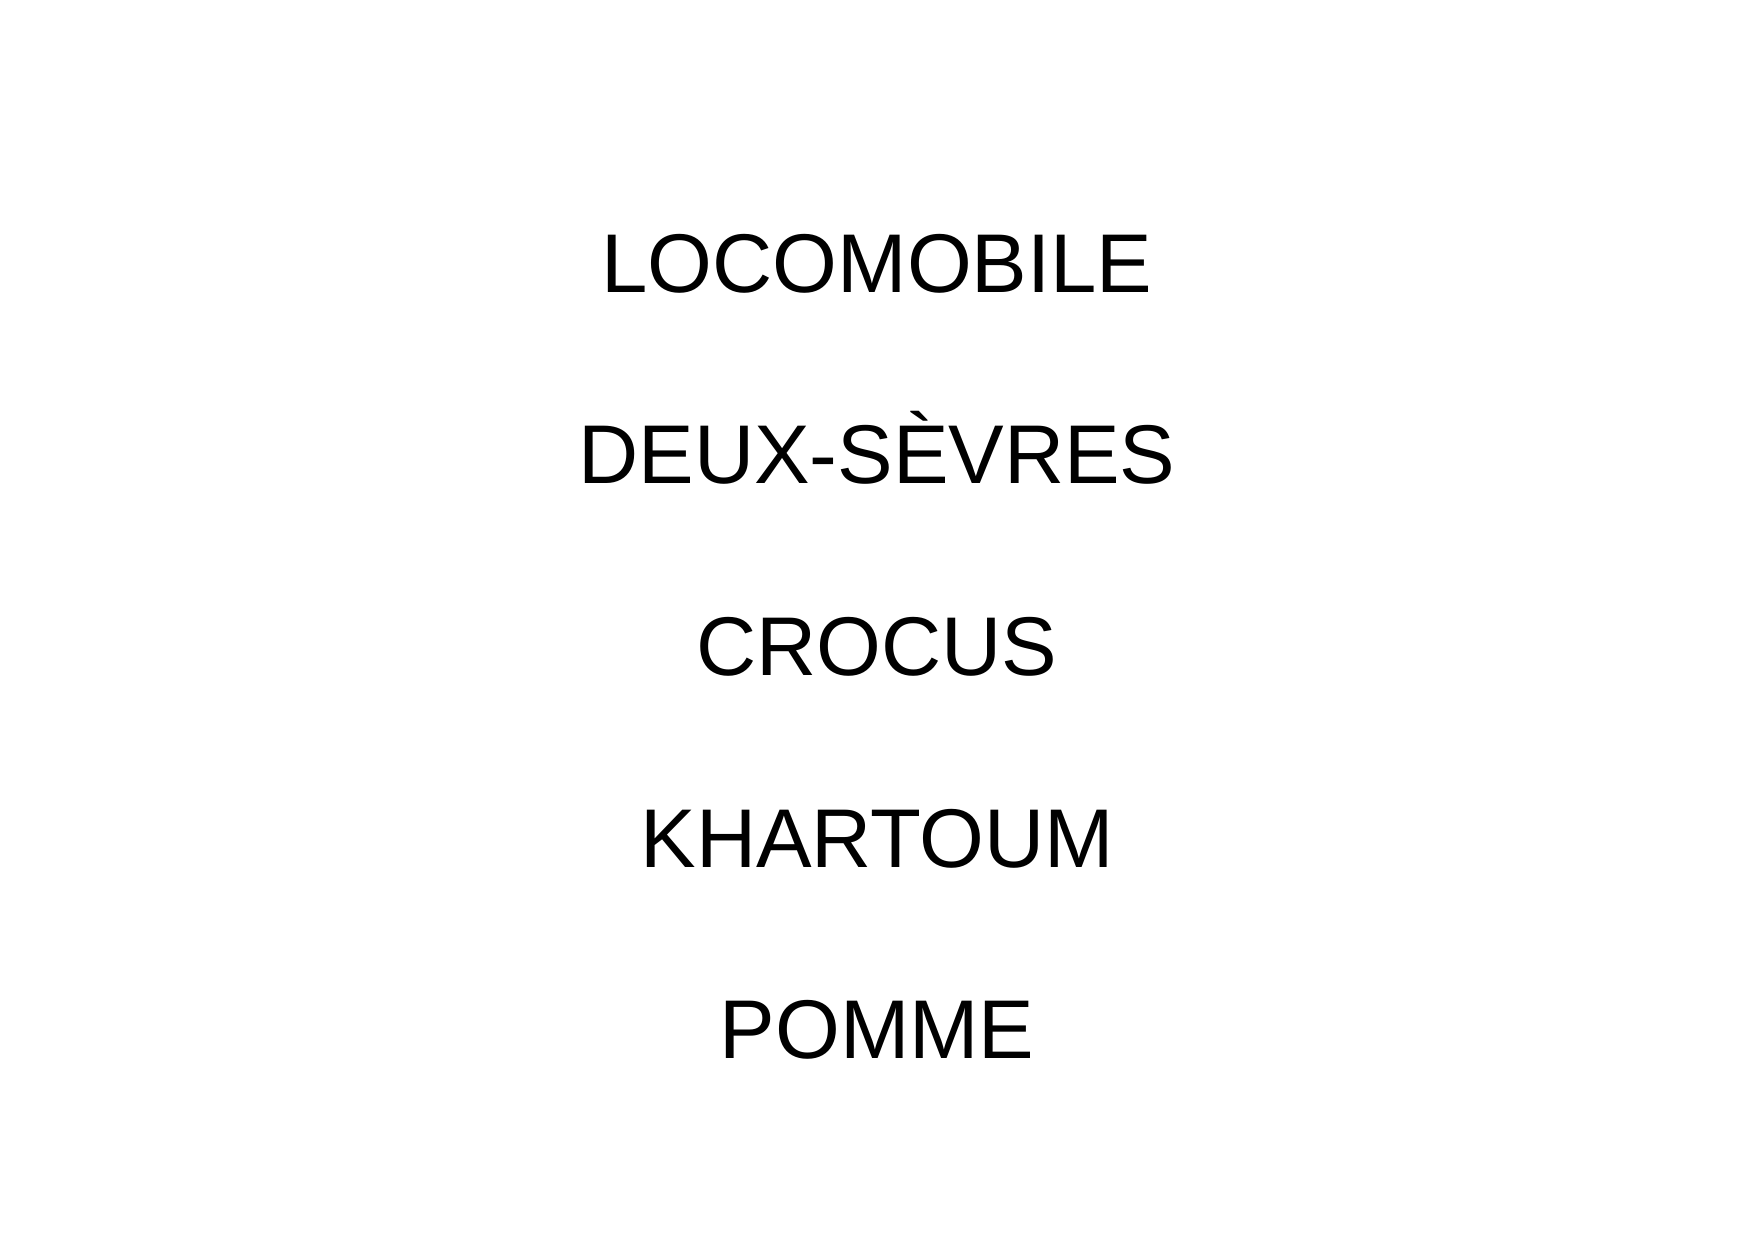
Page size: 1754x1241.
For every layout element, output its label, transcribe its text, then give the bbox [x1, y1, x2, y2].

text KHARTOUM [118, 789, 1636, 885]
text DEUX-SÈVRES [118, 406, 1636, 501]
text LOCOMOBILE [118, 214, 1636, 310]
text CROCUS [118, 597, 1636, 693]
text POMME [118, 981, 1636, 1076]
